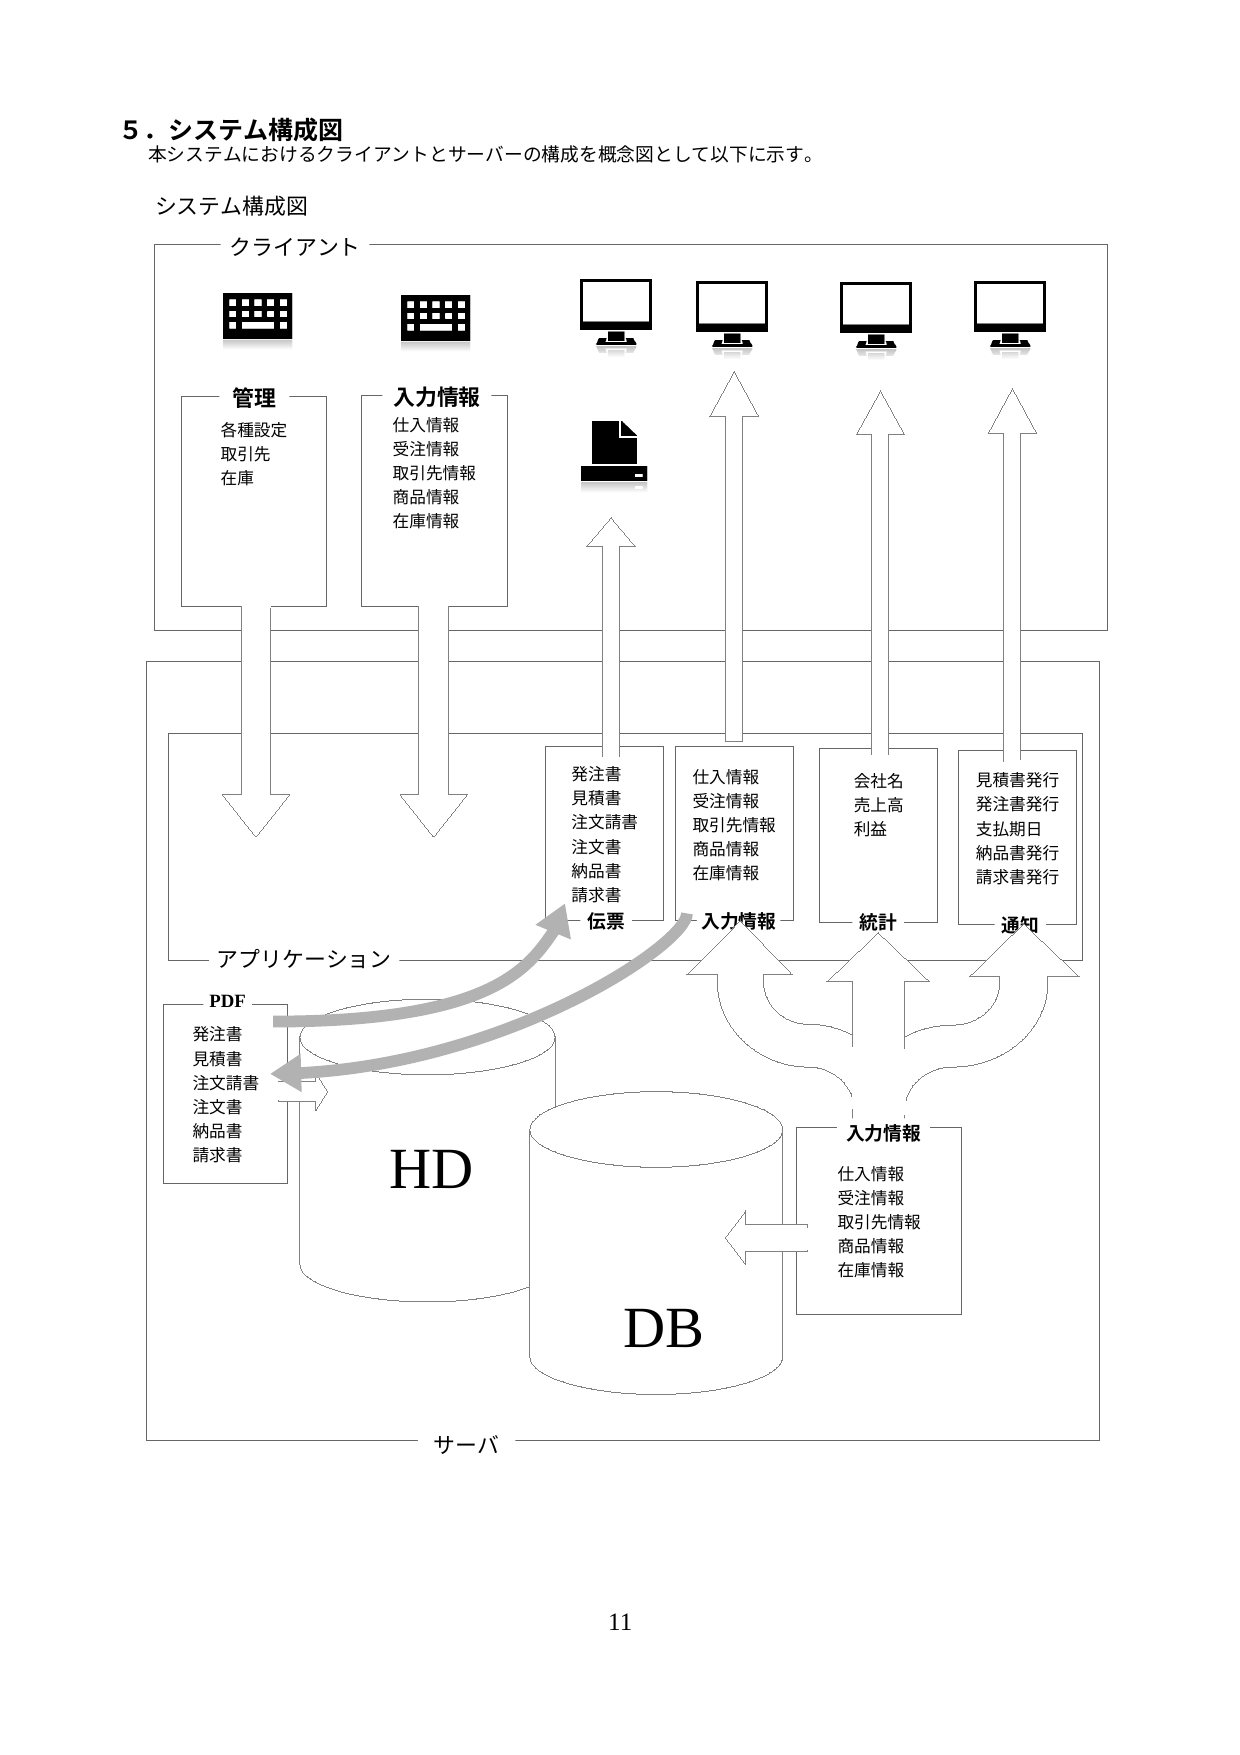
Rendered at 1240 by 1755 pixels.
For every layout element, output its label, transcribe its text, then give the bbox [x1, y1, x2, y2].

picture [217, 272, 298, 353]
picture [725, 1213, 807, 1263]
text ５．システム構成図 [118, 118, 1121, 145]
picture [395, 274, 476, 355]
picture [279, 1078, 328, 1109]
picture [569, 411, 660, 496]
picture [964, 272, 1055, 363]
text 本システムにおけるクライアントとサーバーの構成を概念図として以下に示す。 [129, 145, 1121, 166]
picture [686, 272, 777, 363]
picture [570, 270, 661, 361]
picture [830, 273, 921, 364]
